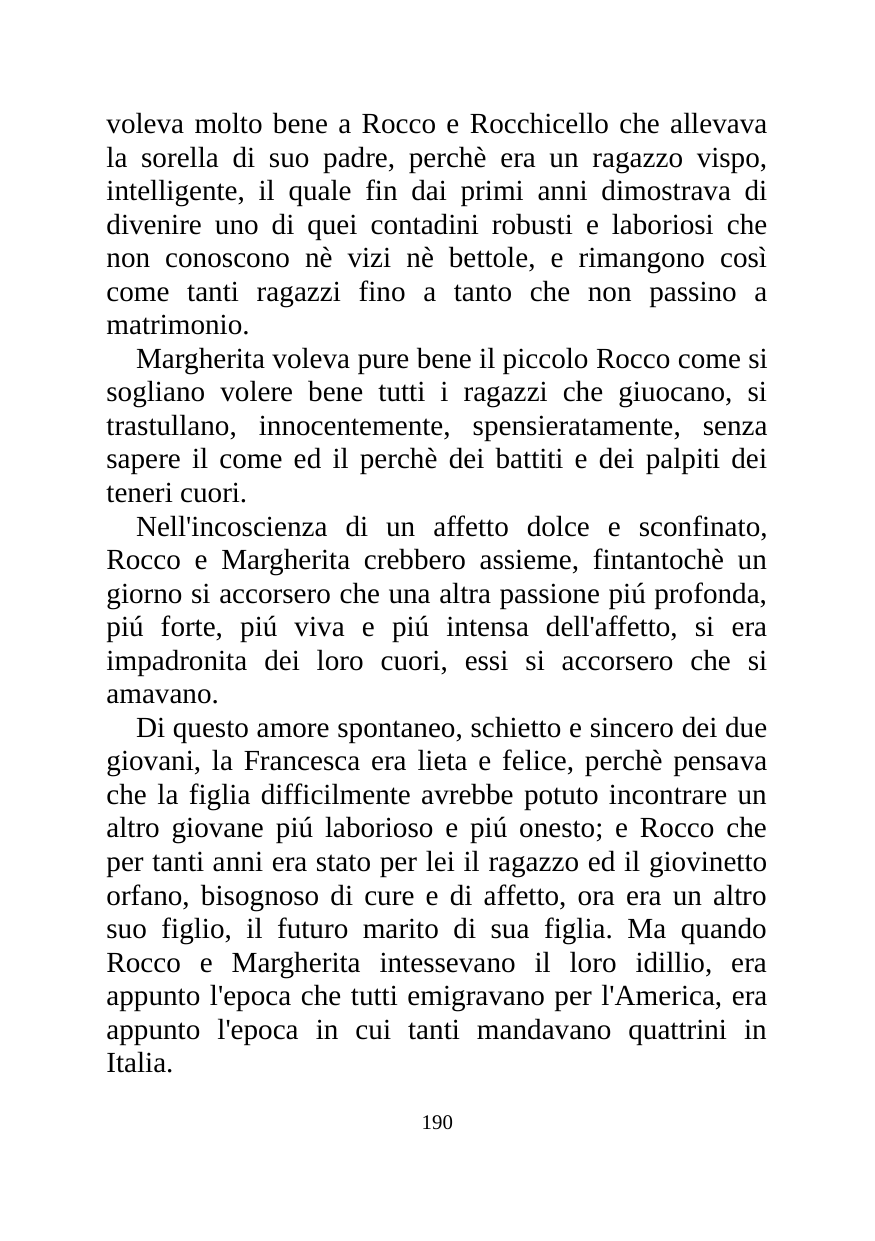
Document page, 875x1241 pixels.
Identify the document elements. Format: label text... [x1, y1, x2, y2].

text Di questo amore spontaneo, schietto e sincero dei due giovani, la Francesca era lieta e felice, perchè pensava che la figlia difficilmente avrebbe potuto incontrare un altro giovane piú laborioso e piú onesto; e Rocco che per tanti anni era stato per lei il ragazzo ed il giovinetto orfano, bisognoso di cure e di affetto, ora era un altro suo figlio, il futuro marito di sua figlia. Ma quando Rocco e Margherita intessevano il loro idillio, era appunto l'epoca che tutti emigravano per l'America, era appunto l'epoca in cui tanti mandavano quattrini in Italia. [106, 710, 768, 1079]
text Nell'incoscienza di un affetto dolce e sconfinato, Rocco e Margherita crebbero assieme, fintantochè un giorno si accorsero che una altra passione piú profonda, piú forte, piú viva e piú intensa dell'affetto, si era impadronita dei loro cuori, essi si accorsero che si amavano. [106, 509, 768, 710]
text Margherita voleva pure bene il piccolo Rocco come si sogliano volere bene tutti i ragazzi che giuocano, si trastullano, innocentemente, spensieratamente, senza sapere il come ed il perchè dei battiti e dei palpiti dei teneri cuori. [106, 341, 768, 509]
text voleva molto bene a Rocco e Rocchicello che allevava la sorella di suo padre, perchè era un ragazzo vispo, intelligente, il quale fin dai primi anni dimostrava di divenire uno di quei contadini robusti e laboriosi che non conoscono nè vizi nè bettole, e rimangono così come tanti ragazzi fino a tanto che non passino a matrimonio. [106, 106, 768, 341]
